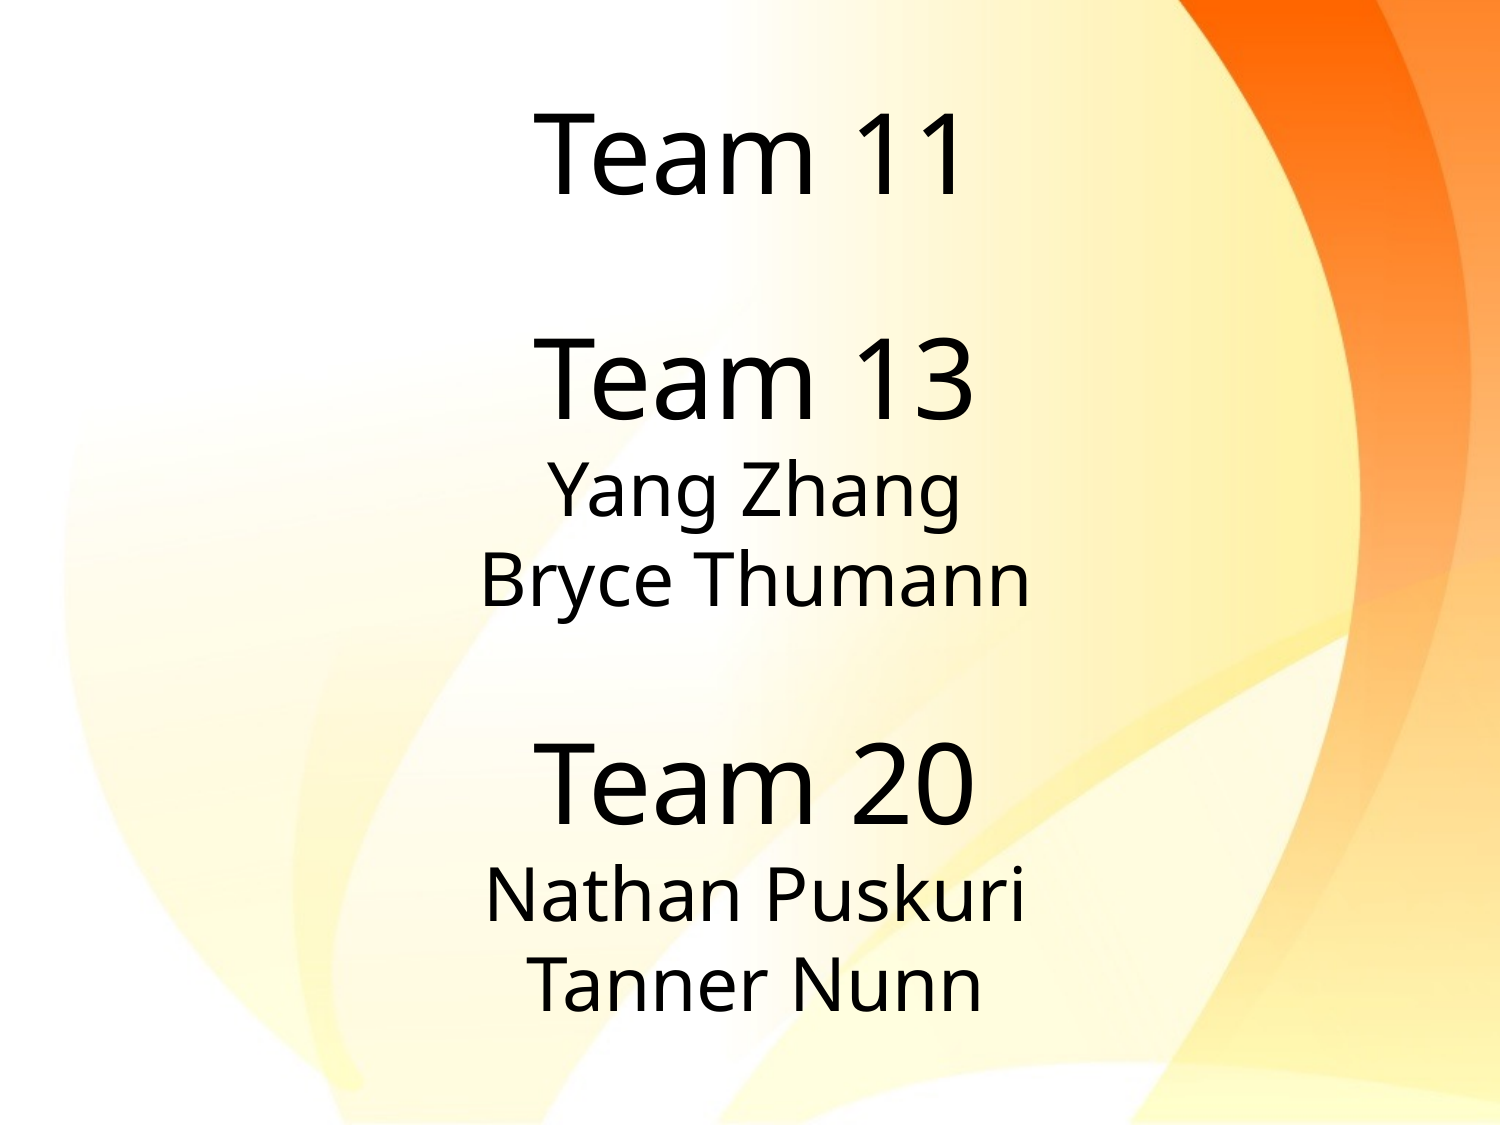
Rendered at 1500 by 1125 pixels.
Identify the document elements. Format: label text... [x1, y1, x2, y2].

text_box Team 11 Team 13 Yang Zhang Bryce Thumann Team 20 Nathan Puskuri Tanner Nunn [108, 187, 1403, 351]
picture [0, 0, 1500, 1125]
